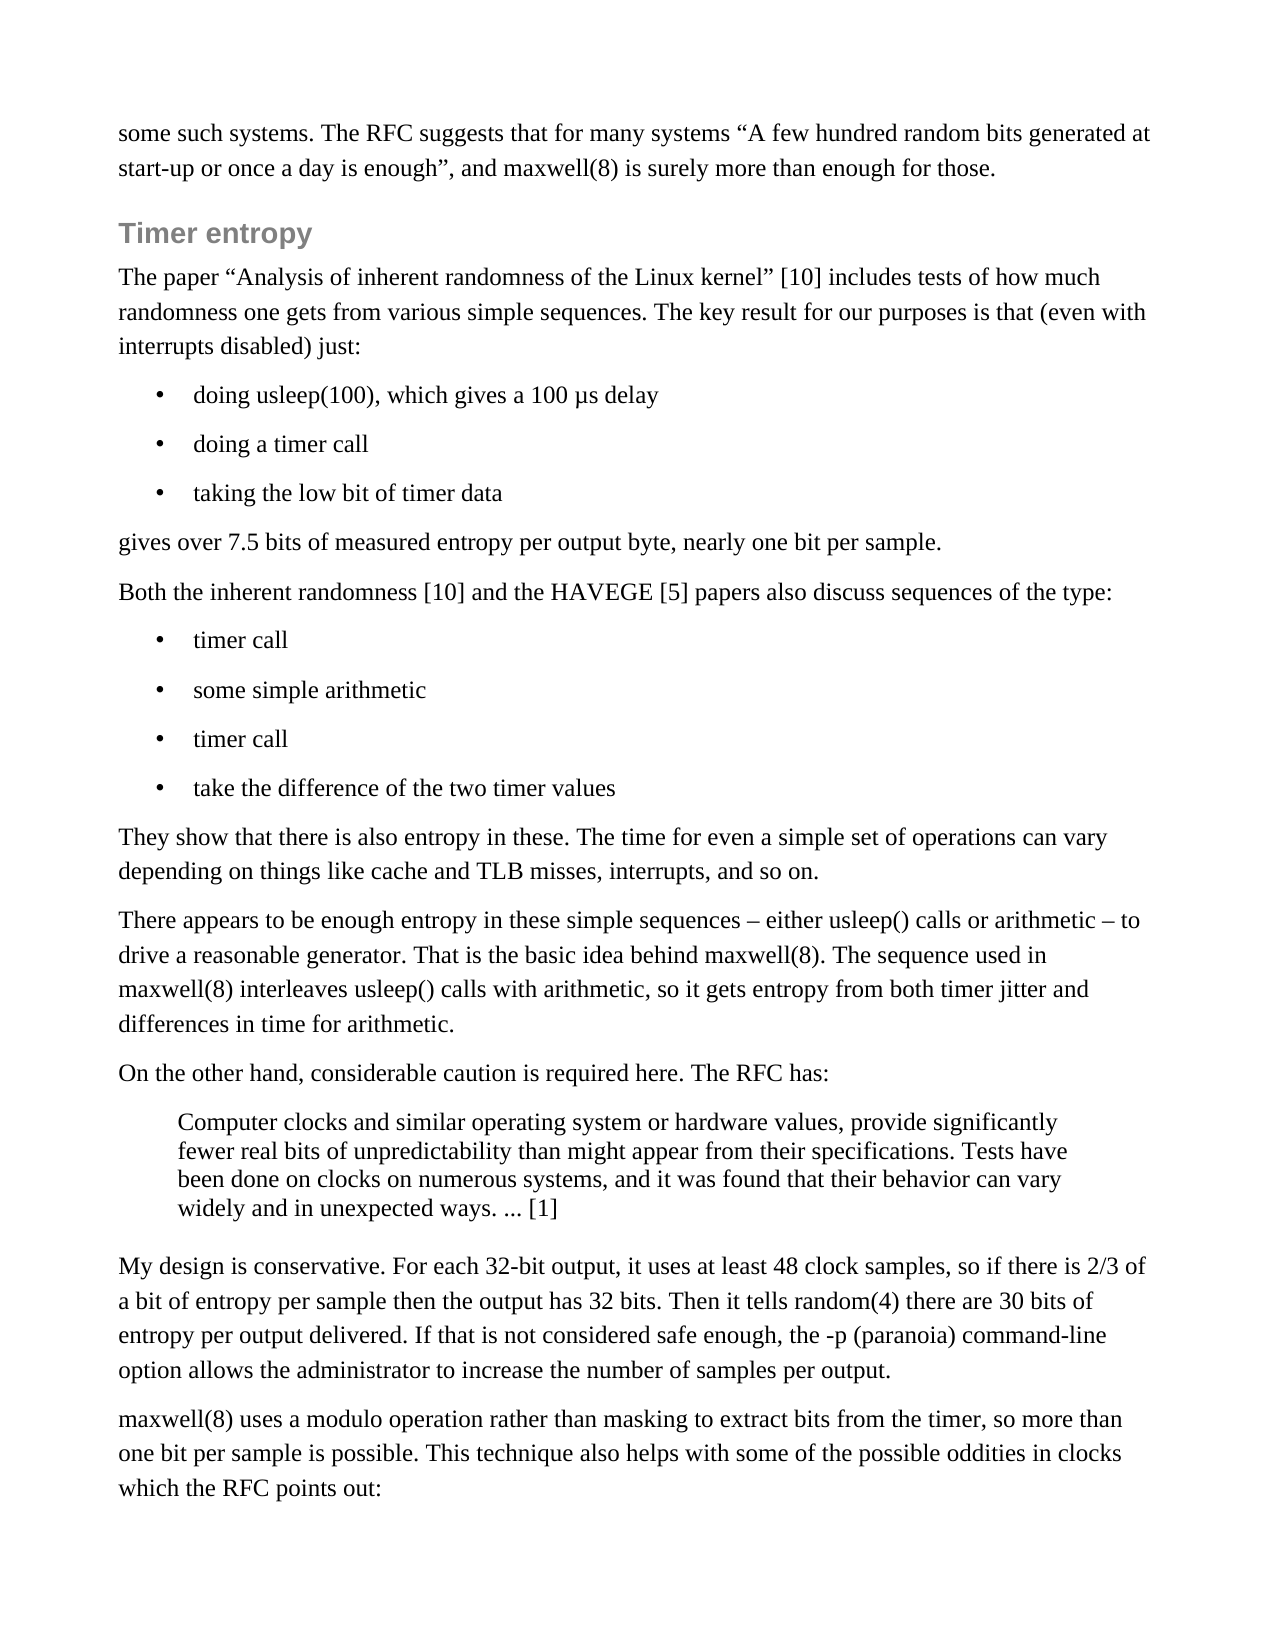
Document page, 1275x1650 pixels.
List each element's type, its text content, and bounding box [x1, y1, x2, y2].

list doing a timer call [156, 429, 1157, 458]
text On the other hand, considerable caution is required here. The RFC has: [118, 1058, 1157, 1087]
list doing usleep(100), which gives a 100 µs delay [156, 380, 1157, 409]
text Computer clocks and similar operating system or hardware values, provide significantly fewer real bits of unpredictability than might appear from their specifications. Tests have been done on clocks on numerous systems, and it was found that their behavior can vary widely and in unexpected ways. ... [1] [177, 1107, 1098, 1222]
list take the difference of the two timer values [156, 773, 1157, 802]
list taking the low bit of timer data [156, 478, 1157, 507]
text The paper “Analysis of inherent randomness of the Linux kernel” [10] includes tests of how much randomness one gets from various simple sequences. The key result for our purposes is that (even with interrupts disabled) just: [118, 262, 1157, 360]
text They show that there is also entropy in these. The time for even a simple set of operations can vary depending on things like cache and TLB misses, interrupts, and so on. [118, 822, 1157, 885]
list some simple arithmetic [156, 675, 1157, 703]
list timer call [156, 626, 1157, 654]
text My design is conservative. For each 32-bit output, it uses at least 48 clock samples, so if there is 2/3 of a bit of entropy per sample then the output has 32 bits. Then it tells random(4) there are 30 bits of entropy per output delivered. If that is not considered safe enough, the -p (paranoia) command-line option allows the administrator to increase the number of samples per output. [118, 1251, 1157, 1384]
list timer call [156, 724, 1157, 752]
text some such systems. The RFC suggests that for many systems “A few hundred random bits generated at start-up or once a day is enough”, and maxwell(8) is surely more than enough for those. [118, 118, 1157, 181]
text maxwell(8) uses a modulo operation rather than masking to extract bits from the timer, so more than one bit per sample is possible. This technique also helps with some of the possible oddities in clocks which the RFC points out: [118, 1404, 1157, 1502]
text There appears to be enough entropy in these simple sequences – either usleep() calls or arithmetic – to drive a reasonable generator. That is the basic idea behind maxwell(8). The sequence used in maxwell(8) interleaves usleep() calls with arithmetic, so it gets entropy from both timer jitter and differences in time for arithmetic. [118, 905, 1157, 1038]
text Both the inherent randomness [10] and the HAVEGE [5] papers also discuss sequences of the type: [118, 577, 1157, 605]
subtitle Timer entropy [118, 216, 1157, 250]
text gives over 7.5 bits of measured entropy per output byte, nearly one bit per sample. [118, 527, 1157, 556]
